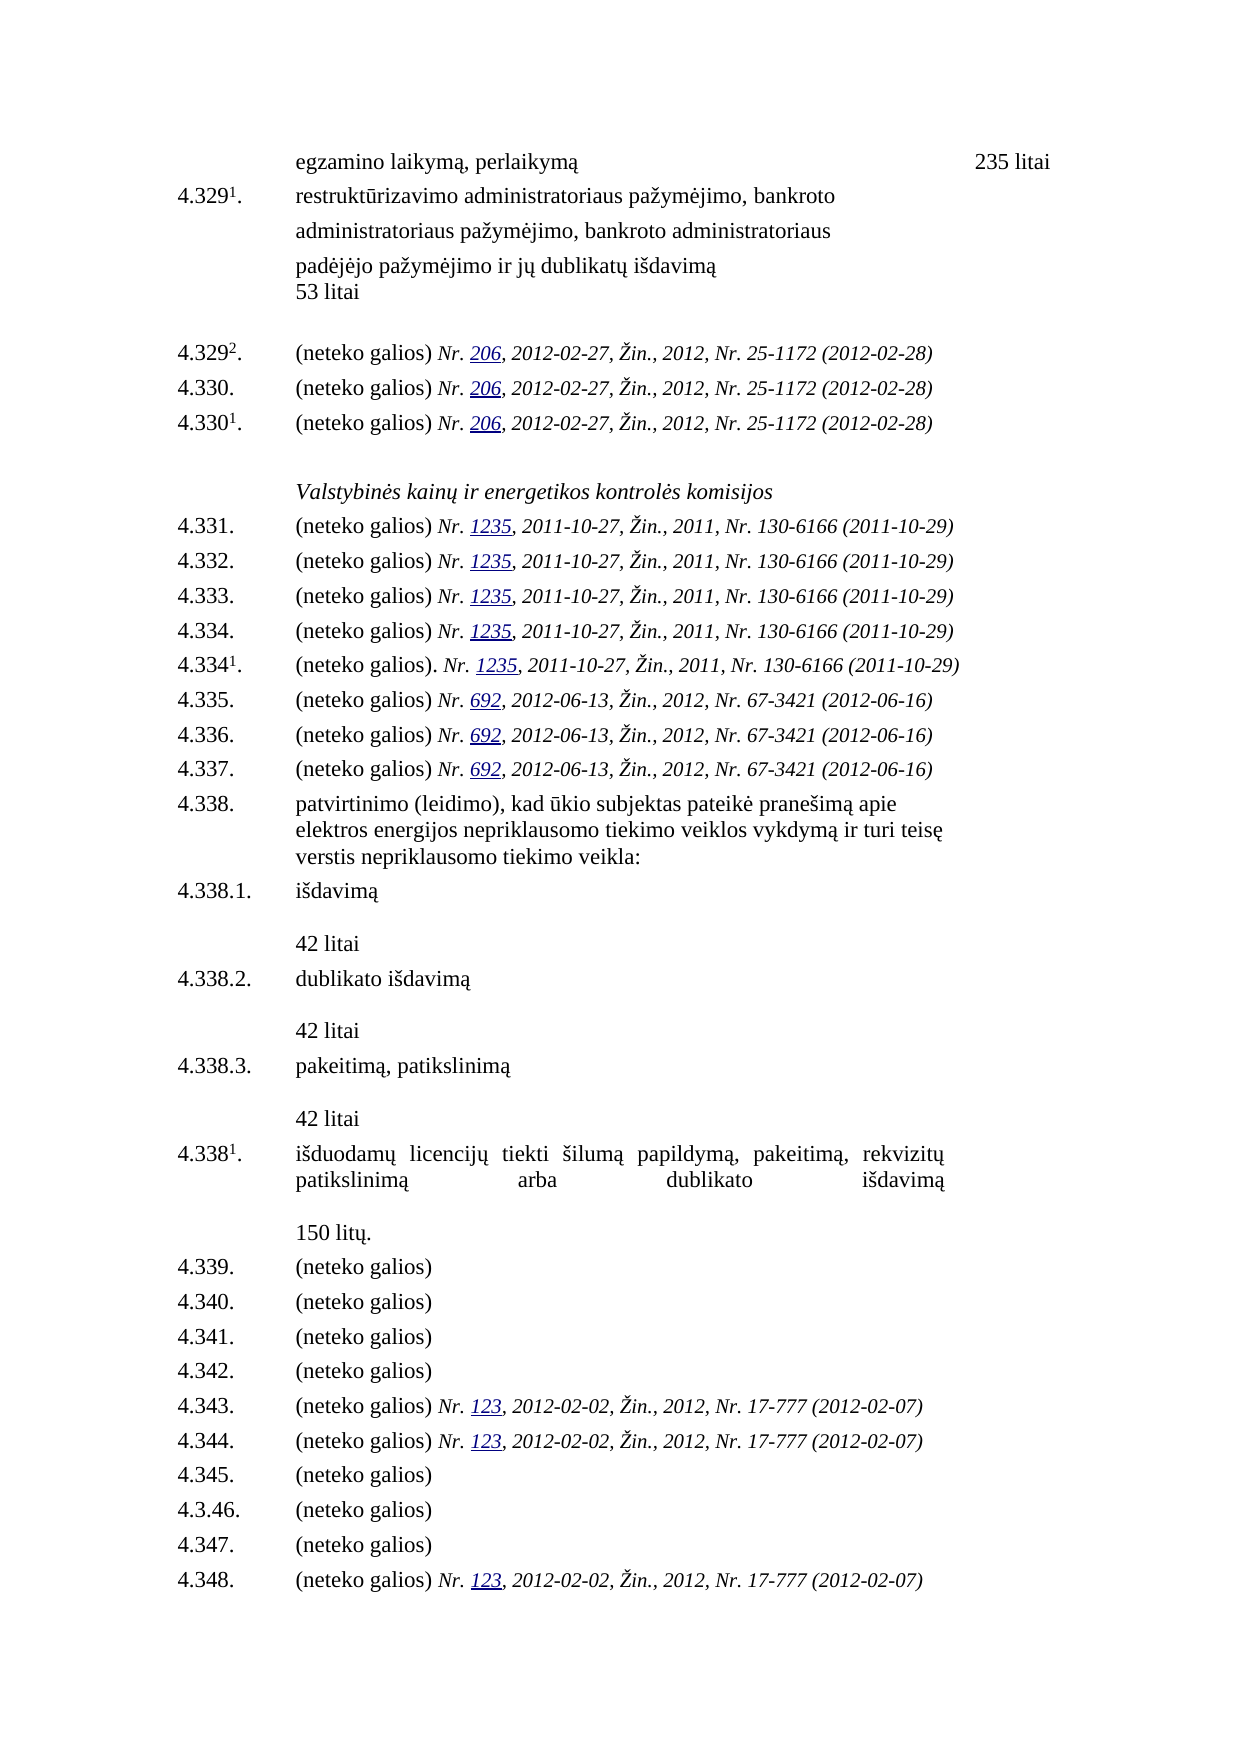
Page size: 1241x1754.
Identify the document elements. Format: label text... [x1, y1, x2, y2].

text 4.335. (neteko galios) Nr. 692, 2012-06-13, Žin., 2012, Nr. 67-3421 (2012-06-16) [177, 686, 1122, 712]
text 4.3381. išduodamų licencijų tiekti šilumą papildymą, pakeitimą, rekvizitų patikslinimą arba dublikato išdavimą 150 litų. [177, 1140, 945, 1245]
text administratoriaus pažymėjimo, bankroto administratoriaus [177, 217, 945, 243]
text 4.344. (neteko galios) Nr. 123, 2012-02-02, Žin., 2012, Nr. 17-777 (2012-02-07) [177, 1427, 930, 1453]
text 4.3.46. (neteko galios) [177, 1496, 945, 1523]
text 4.337. (neteko galios) Nr. 692, 2012-06-13, Žin., 2012, Nr. 67-3421 (2012-06-16) [177, 755, 1122, 782]
text 4.334. (neteko galios) Nr. 1235, 2011-10-27, Žin., 2011, Nr. 130-6166 (2011-10-29) [177, 617, 1122, 643]
text egzamino laikymą, perlaikymą 235 litai [177, 148, 1122, 174]
text 4.340. (neteko galios) [177, 1288, 945, 1314]
text 4.338. patvirtinimo (leidimo), kad ūkio subjektas pateikė pranešimą apie elektros energijos nepriklausomo tiekimo veiklos vykdymą ir turi teisę verstis nepriklausomo tiekimo veikla: [177, 790, 945, 869]
text 4.332. (neteko galios) Nr. 1235, 2011-10-27, Žin., 2011, Nr. 130-6166 (2011-10-29) [177, 547, 1122, 574]
text 4.3291. restruktūrizavimo administratoriaus pažymėjimo, bankroto [177, 182, 945, 209]
text 4.348. (neteko galios) Nr. 123, 2012-02-02, Žin., 2012, Nr. 17-777 (2012-02-07) [177, 1566, 945, 1592]
text 4.331. (neteko galios) Nr. 1235, 2011-10-27, Žin., 2011, Nr. 130-6166 (2011-10-29) [177, 513, 1122, 539]
text 4.3341. (neteko galios). Nr. 1235, 2011-10-27, Žin., 2011, Nr. 130-6166 (2011-10-29) [177, 651, 1122, 678]
text 4.338.2. dublikato išdavimą 42 litai [177, 965, 945, 1044]
text 4.330. (neteko galios) Nr. 206, 2012-02-27, Žin., 2012, Nr. 25-1172 (2012-02-28) [177, 374, 1122, 400]
text 4.339. (neteko galios) [177, 1253, 945, 1280]
text 4.336. (neteko galios) Nr. 692, 2012-06-13, Žin., 2012, Nr. 67-3421 (2012-06-16) [177, 721, 1122, 747]
text 4.3292. (neteko galios) Nr. 206, 2012-02-27, Žin., 2012, Nr. 25-1172 (2012-02-28) [177, 339, 1122, 366]
text 4.341. (neteko galios) [177, 1323, 945, 1349]
text padėjėjo pažymėjimo ir jų dublikatų išdavimą 53 litai [177, 252, 945, 331]
text 4.342. (neteko galios) [177, 1357, 945, 1384]
text 4.347. (neteko galios) [177, 1531, 945, 1557]
text 4.343. (neteko galios) Nr. 123, 2012-02-02, Žin., 2012, Nr. 17-777 (2012-02-07) [177, 1392, 930, 1418]
text 4.345. (neteko galios) [177, 1462, 945, 1488]
text 4.333. (neteko galios) Nr. 1235, 2011-10-27, Žin., 2011, Nr. 130-6166 (2011-10-29) [177, 582, 1122, 608]
text 4.338.1. išdavimą 42 litai [177, 877, 945, 957]
text 4.338.3. pakeitimą, patikslinimą 42 litai [177, 1052, 945, 1131]
text Valstybinės kainų ir energetikos kontrolės komisijos [177, 478, 945, 504]
text 4.3301. (neteko galios) Nr. 206, 2012-02-27, Žin., 2012, Nr. 25-1172 (2012-02-28) [177, 408, 1122, 435]
